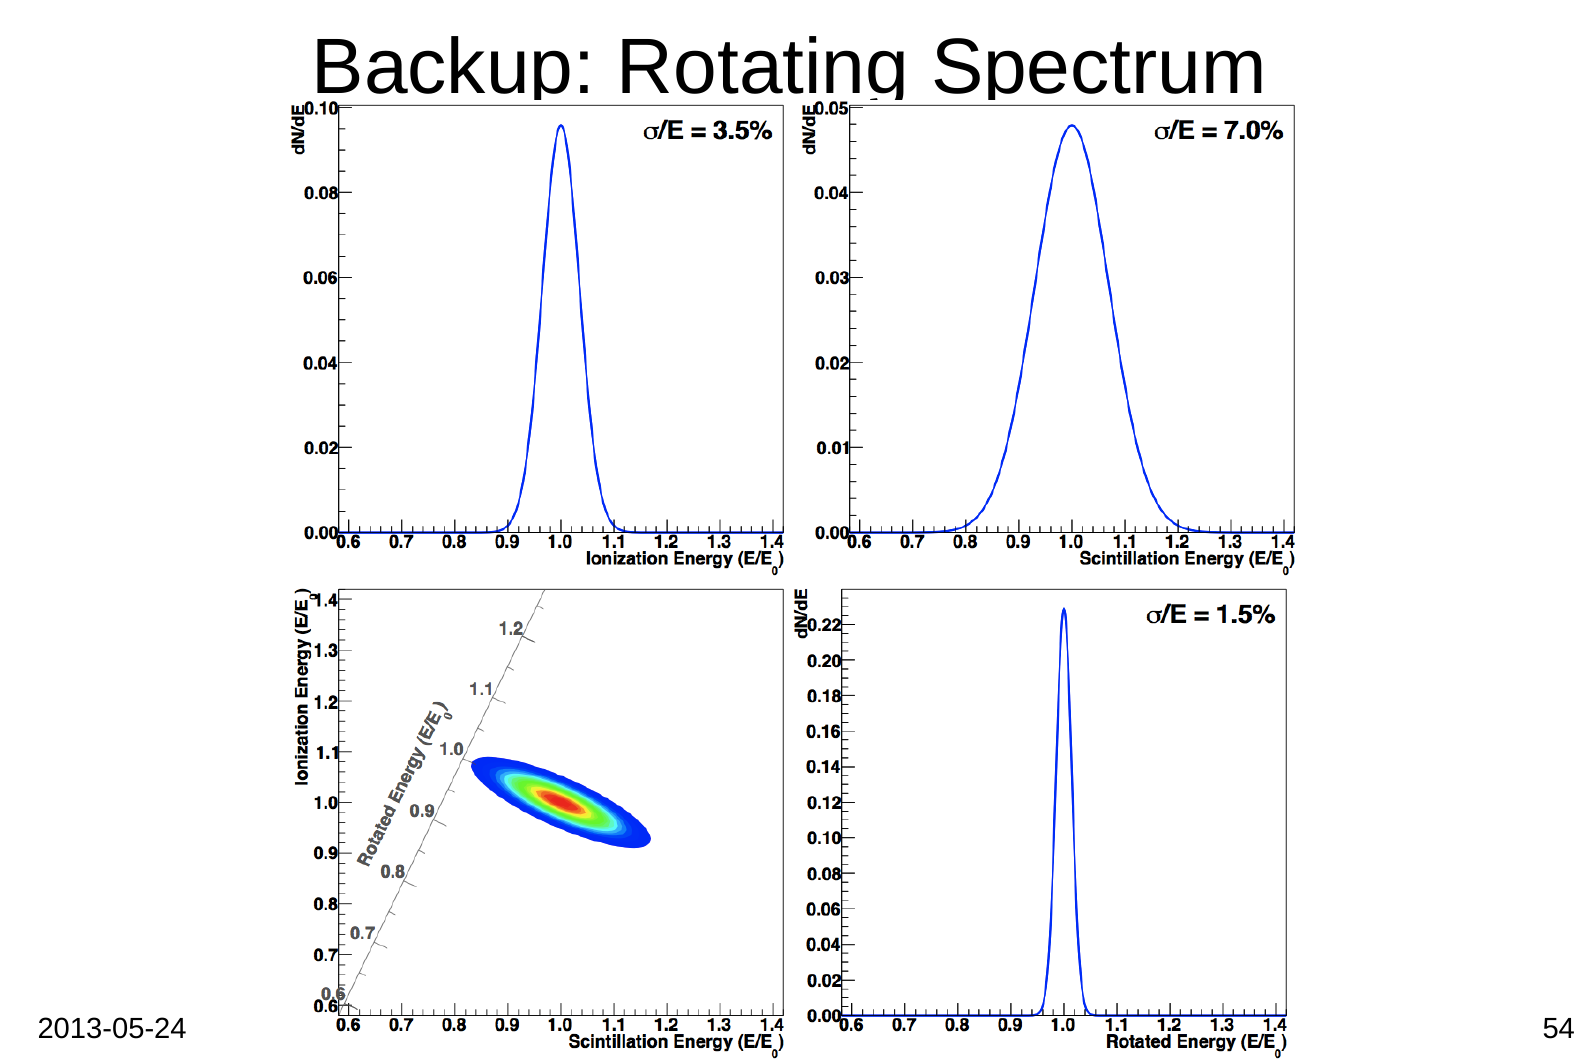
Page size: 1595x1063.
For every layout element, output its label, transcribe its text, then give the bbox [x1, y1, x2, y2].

picture [799, 100, 1299, 580]
picture [791, 584, 1291, 1063]
picture [288, 584, 788, 1063]
title Backup: Rotating Spectrum [79, 19, 1501, 113]
picture [288, 100, 788, 580]
